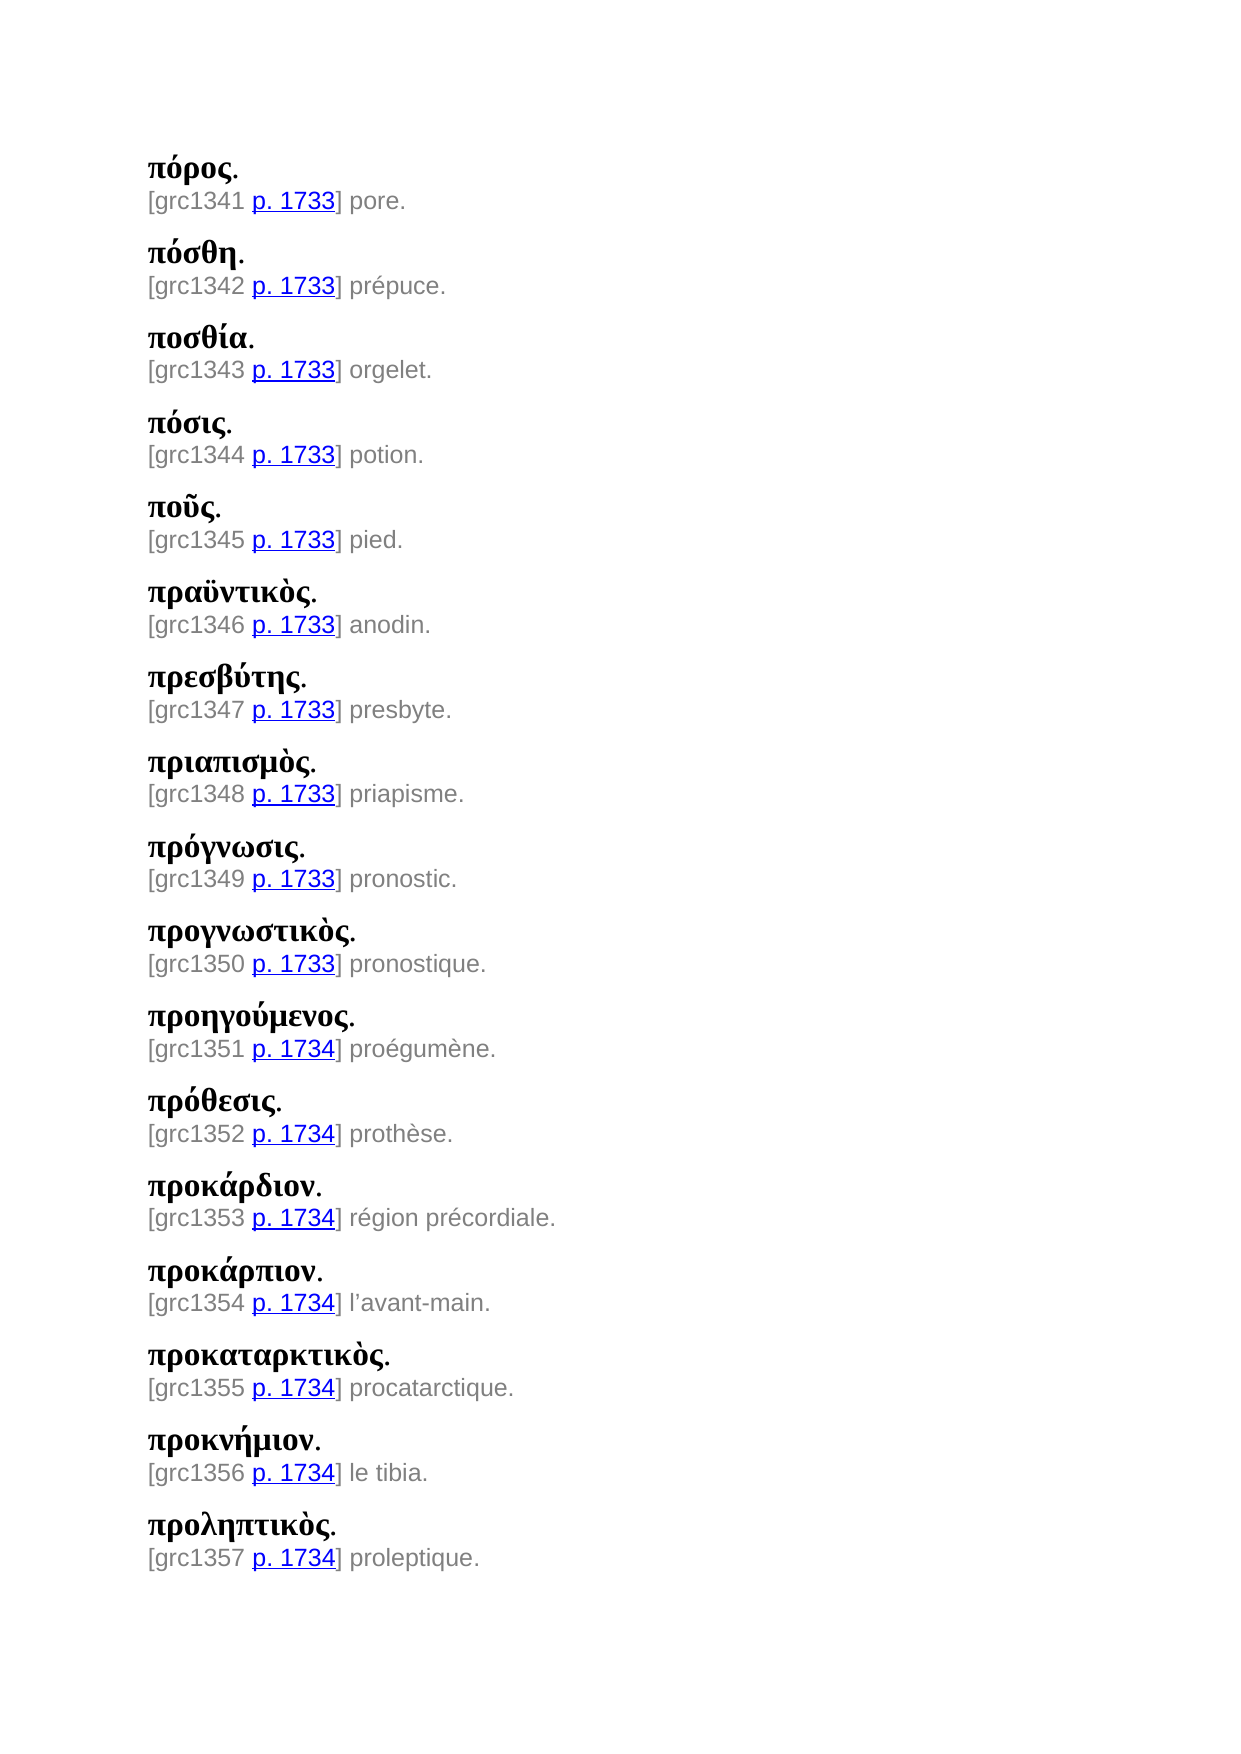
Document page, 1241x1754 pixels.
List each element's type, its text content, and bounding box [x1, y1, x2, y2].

text [grc1349 p. 1733] pronostic. [148, 864, 1093, 893]
text [grc1341 p. 1733] pore. [148, 186, 1093, 215]
text προκαταρκτικὸς. [148, 1335, 1093, 1373]
text [grc1344 p. 1733] potion. [148, 440, 1093, 469]
text πρεσβύτης. [148, 656, 1093, 695]
text πόσθη. [148, 232, 1093, 271]
text [grc1350 p. 1733] pronostique. [148, 949, 1093, 978]
text προγνωστικὸς. [148, 911, 1093, 949]
text [grc1352 p. 1734] prothèse. [148, 1119, 1093, 1147]
text προκάρδιον. [148, 1165, 1093, 1203]
text [grc1354 p. 1734] l’avant-main. [148, 1288, 1093, 1317]
text [grc1357 p. 1734] proleptique. [148, 1543, 1093, 1571]
text πόρος. [148, 148, 1093, 186]
text προκνήμιον. [148, 1419, 1093, 1458]
text προληπτικὸς. [148, 1504, 1093, 1543]
text ποῦς. [148, 487, 1093, 525]
text [grc1348 p. 1733] priapisme. [148, 779, 1093, 808]
text [grc1342 p. 1733] prépuce. [148, 271, 1093, 299]
text [grc1353 p. 1734] région précordiale. [148, 1203, 1093, 1232]
text πρόθεσις. [148, 1080, 1093, 1119]
text πόσις. [148, 402, 1093, 440]
text πριαπισμὸς. [148, 741, 1093, 779]
text προηγούμενος. [148, 996, 1093, 1034]
text ποσθία. [148, 317, 1093, 356]
text [grc1355 p. 1734] procatarctique. [148, 1373, 1093, 1402]
text πραϋντικὸς. [148, 572, 1093, 610]
text προκάρπιον. [148, 1250, 1093, 1288]
text πρόγνωσις. [148, 826, 1093, 864]
text [grc1343 p. 1733] orgelet. [148, 356, 1093, 384]
text [grc1345 p. 1733] pied. [148, 525, 1093, 554]
text [grc1356 p. 1734] le tibia. [148, 1458, 1093, 1487]
text [grc1351 p. 1734] proégumène. [148, 1034, 1093, 1063]
text [grc1346 p. 1733] anodin. [148, 610, 1093, 639]
text [grc1347 p. 1733] presbyte. [148, 695, 1093, 723]
